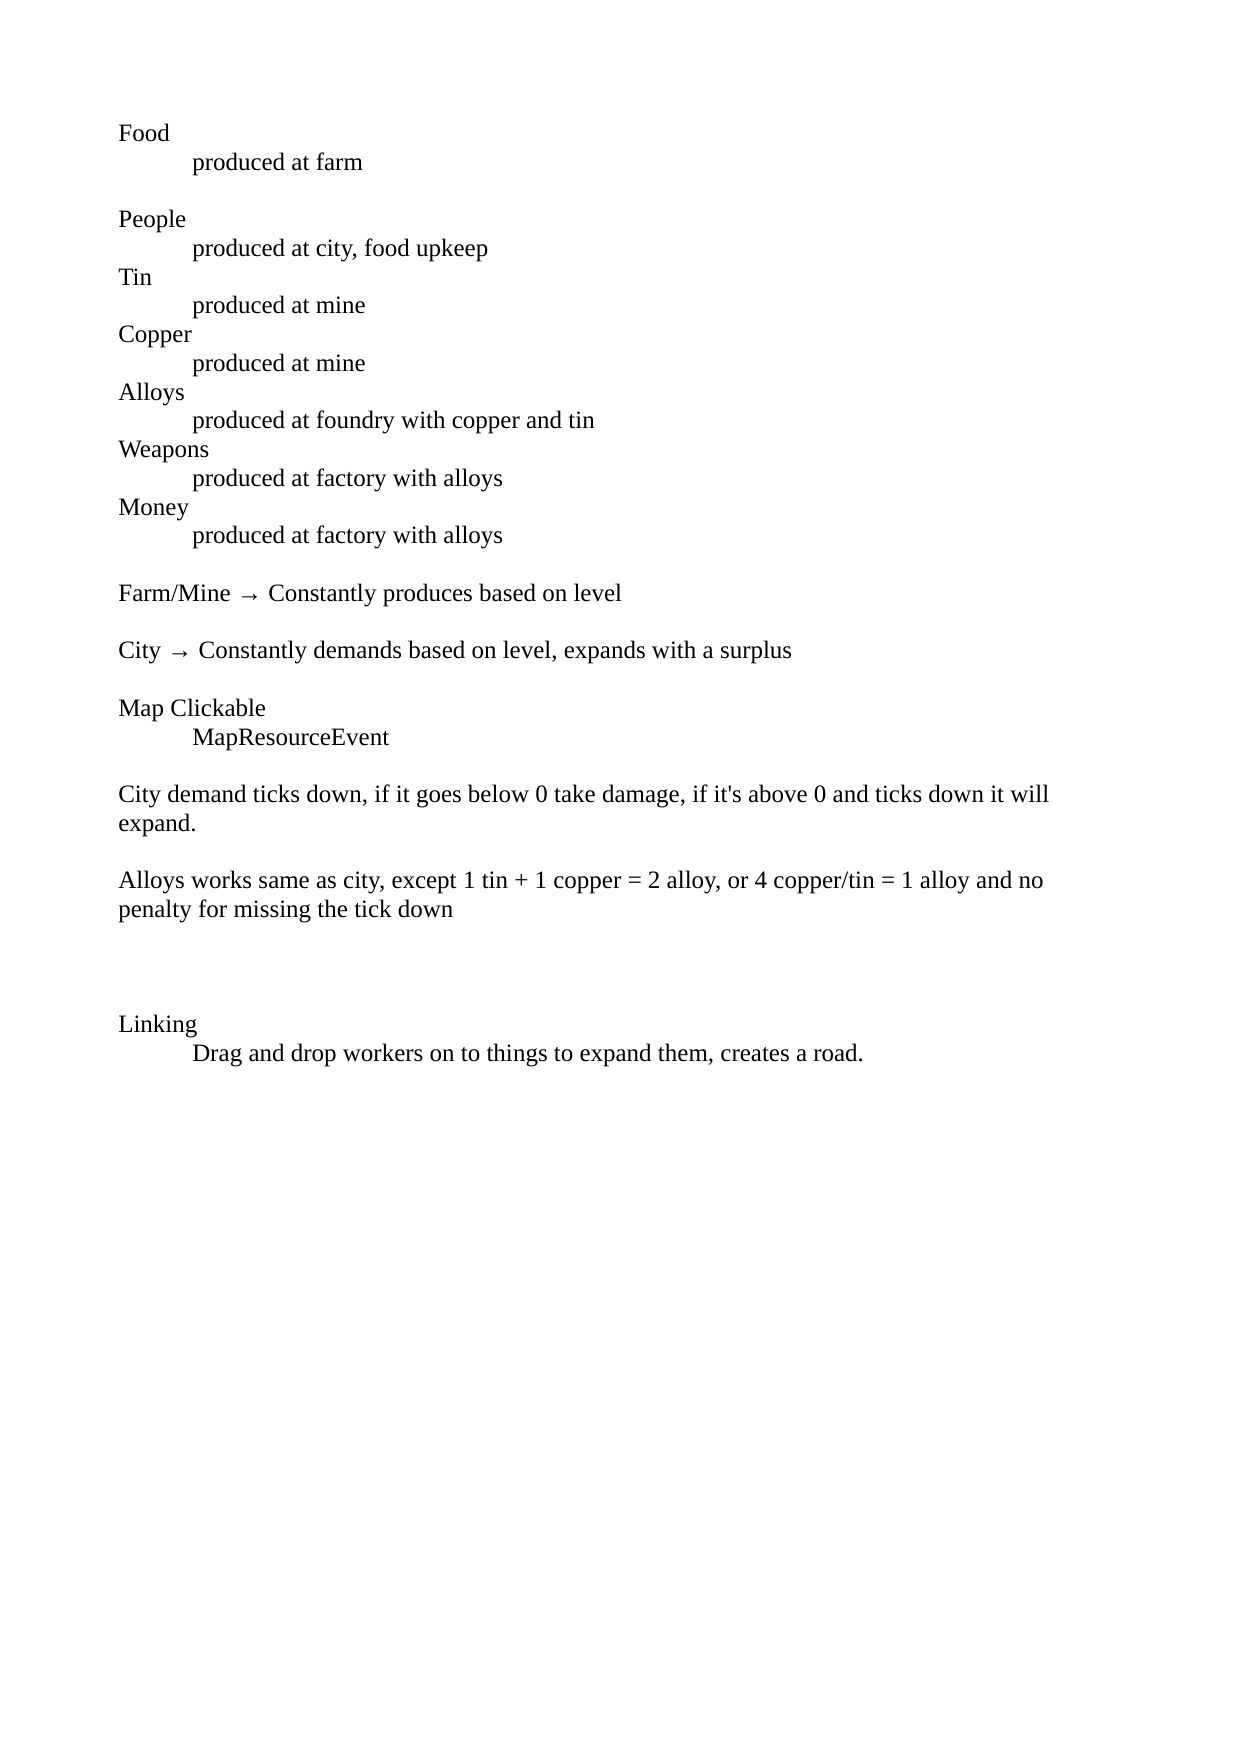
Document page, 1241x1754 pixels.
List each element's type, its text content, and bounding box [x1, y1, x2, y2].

text Food [118, 118, 1122, 147]
text Weapons [118, 434, 1122, 463]
text produced at mine [118, 291, 1122, 319]
text Alloys works same as city, except 1 tin + 1 copper = 2 alloy, or 4 copper/tin = 1 alloy and no penalty for missing the tick down [118, 866, 1122, 923]
text produced at farm [118, 147, 1122, 176]
text produced at foundry with copper and tin [118, 406, 1122, 434]
text Alloys [118, 377, 1122, 406]
text City → Constantly demands based on level, expands with a surplus [118, 636, 1122, 664]
text Tin [118, 262, 1122, 291]
text Drag and drop workers on to things to expand them, creates a road. [118, 1038, 1122, 1067]
text Linking [118, 1009, 1122, 1038]
text produced at city, food upkeep [118, 233, 1122, 262]
text MapResourceEvent [118, 722, 1122, 751]
text City demand ticks down, if it goes below 0 take damage, if it's above 0 and ticks down it will expand. [118, 779, 1122, 837]
text Money [118, 492, 1122, 521]
text People [118, 204, 1122, 233]
text produced at mine [118, 348, 1122, 377]
text Farm/Mine → Constantly produces based on level [118, 578, 1122, 607]
text produced at factory with alloys [118, 521, 1122, 549]
text produced at factory with alloys [118, 463, 1122, 492]
text Copper [118, 319, 1122, 348]
text Map Clickable [118, 693, 1122, 722]
